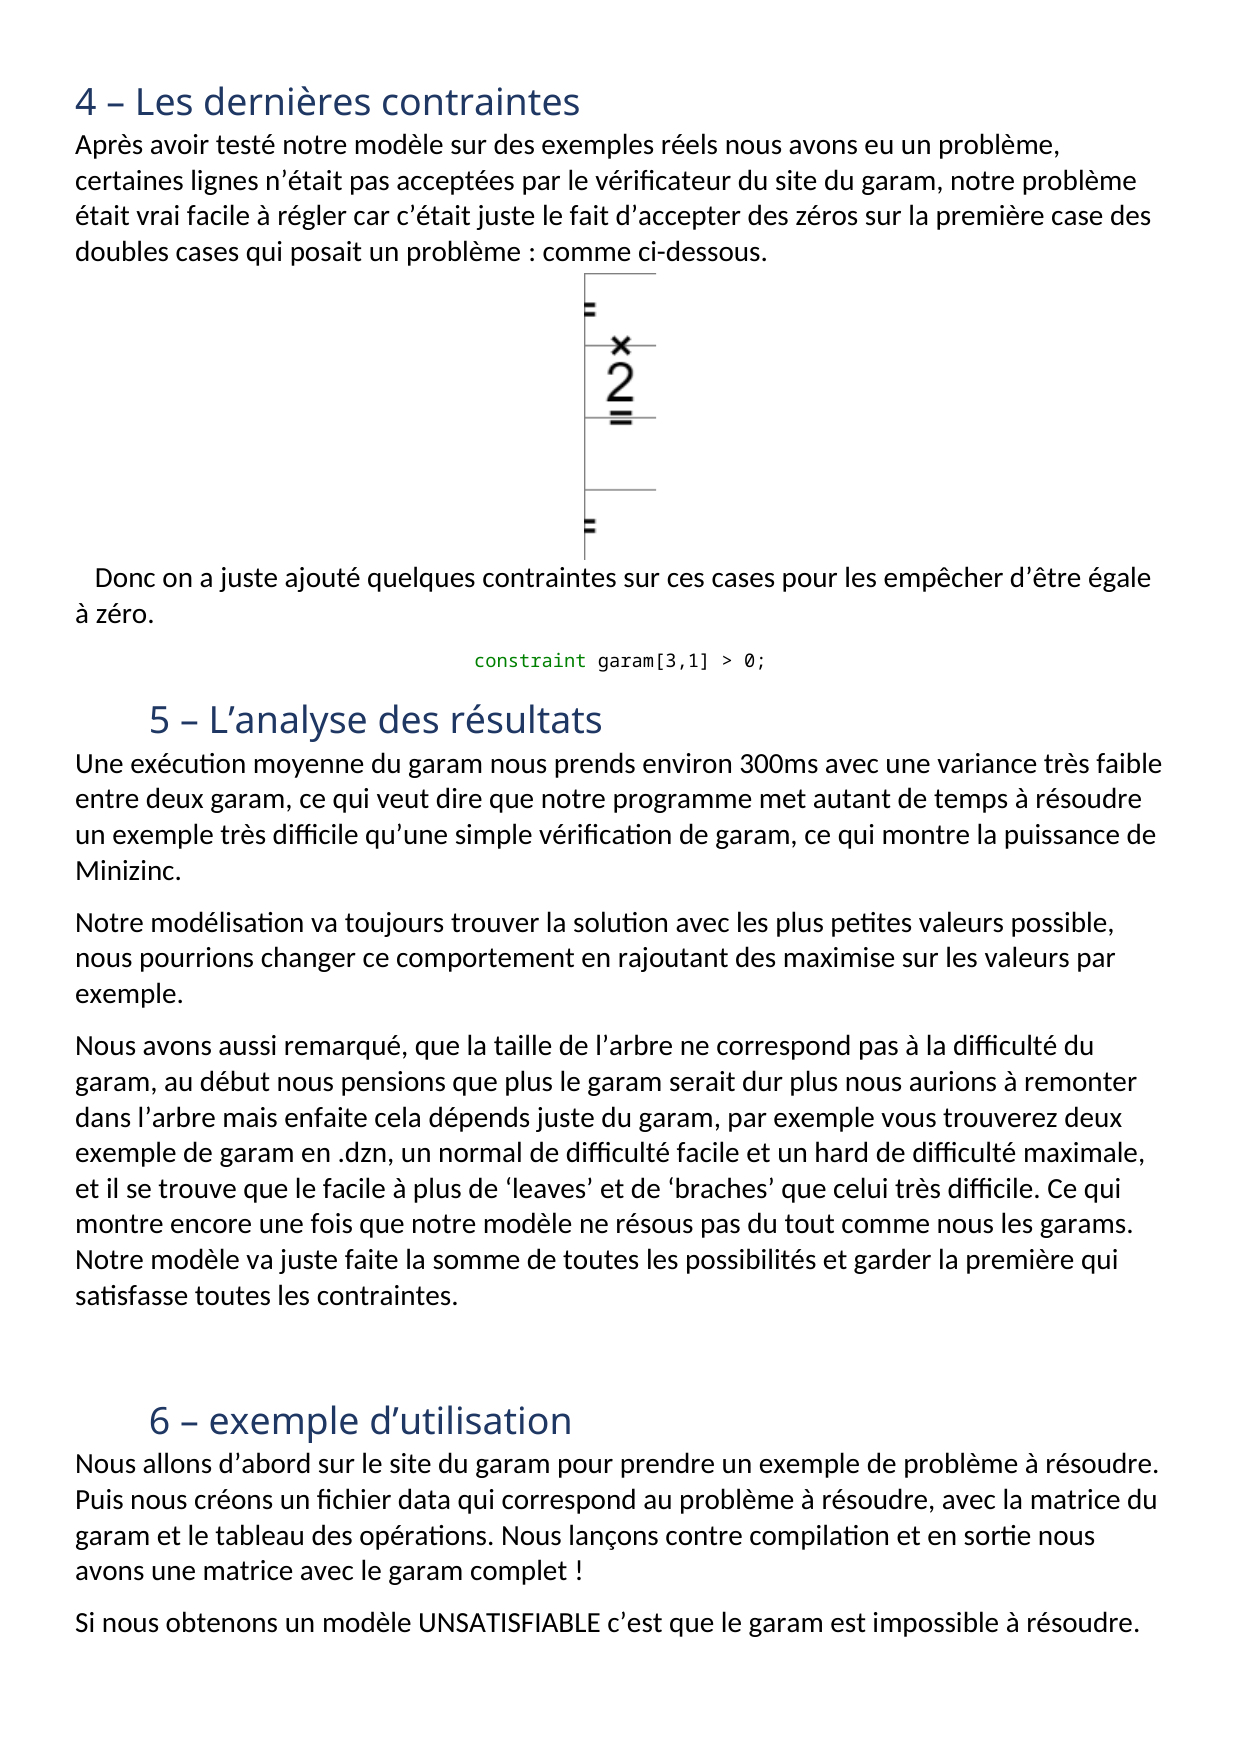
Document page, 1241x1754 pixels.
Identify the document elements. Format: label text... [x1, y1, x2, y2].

text Nous allons d’abord sur le site du garam pour prendre un exemple de problème à résoudre. Puis nous créons un fichier data qui correspond au problème à résoudre, avec la matrice du garam et le tableau des opérations. Nous lançons contre compilation et en sortie nous avons une matrice avec le garam complet ! [75, 1445, 1165, 1588]
text Si nous obtenons un modèle UNSATISFIABLE c’est que le garam est impossible à résoudre. [75, 1604, 1165, 1640]
text Donc on a juste ajouté quelques contraintes sur ces cases pour les empêcher d’être égale à zéro. [75, 285, 1165, 631]
subtitle 6 – exemple d’utilisation [75, 1394, 1165, 1445]
subtitle 5 – L’analyse des résultats [75, 694, 1165, 745]
text Nous avons aussi remarqué, que la taille de l’arbre ne correspond pas à la difficulté du garam, au début nous pensions que plus le garam serait dur plus nous aurions à remonter dans l’arbre mais enfaite cela dépends juste du garam, par exemple vous trouverez deux exemple de garam en .dzn, un normal de difficulté facile et un hard de difficulté maximale, et il se trouve que le facile à plus de ‘leaves’ et de ‘braches’ que celui très difficile. Ce qui montre encore une fois que notre modèle ne résous pas du tout comme nous les garams. Notre modèle va juste faite la somme de toutes les possibilités et garder la première qui satisfasse toutes les contraintes. [75, 1027, 1165, 1312]
text constraint garam[3,1] > 0; [75, 647, 1165, 673]
text Après avoir testé notre modèle sur des exemples réels nous avons eu un problème, certaines lignes n’était pas acceptées par le vérificateur du site du garam, notre problème était vrai facile à régler car c’était juste le fait d’accepter des zéros sur la première case des doubles cases qui posait un problème : comme ci-dessous. [75, 126, 1165, 268]
text Une exécution moyenne du garam nous prends environ 300ms avec une variance très faible entre deux garam, ce qui veut dire que notre programme met autant de temps à résoudre un exemple très difficile qu’une simple vérification de garam, ce qui montre la puissance de Minizinc. [75, 745, 1165, 887]
subtitle 4 – Les dernières contraintes [75, 75, 1165, 126]
text Notre modélisation va toujours trouver la solution avec les plus petites valeurs possible, nous pourrions changer ce comportement en rajoutant des maximise sur les valeurs par exemple. [75, 904, 1165, 1011]
